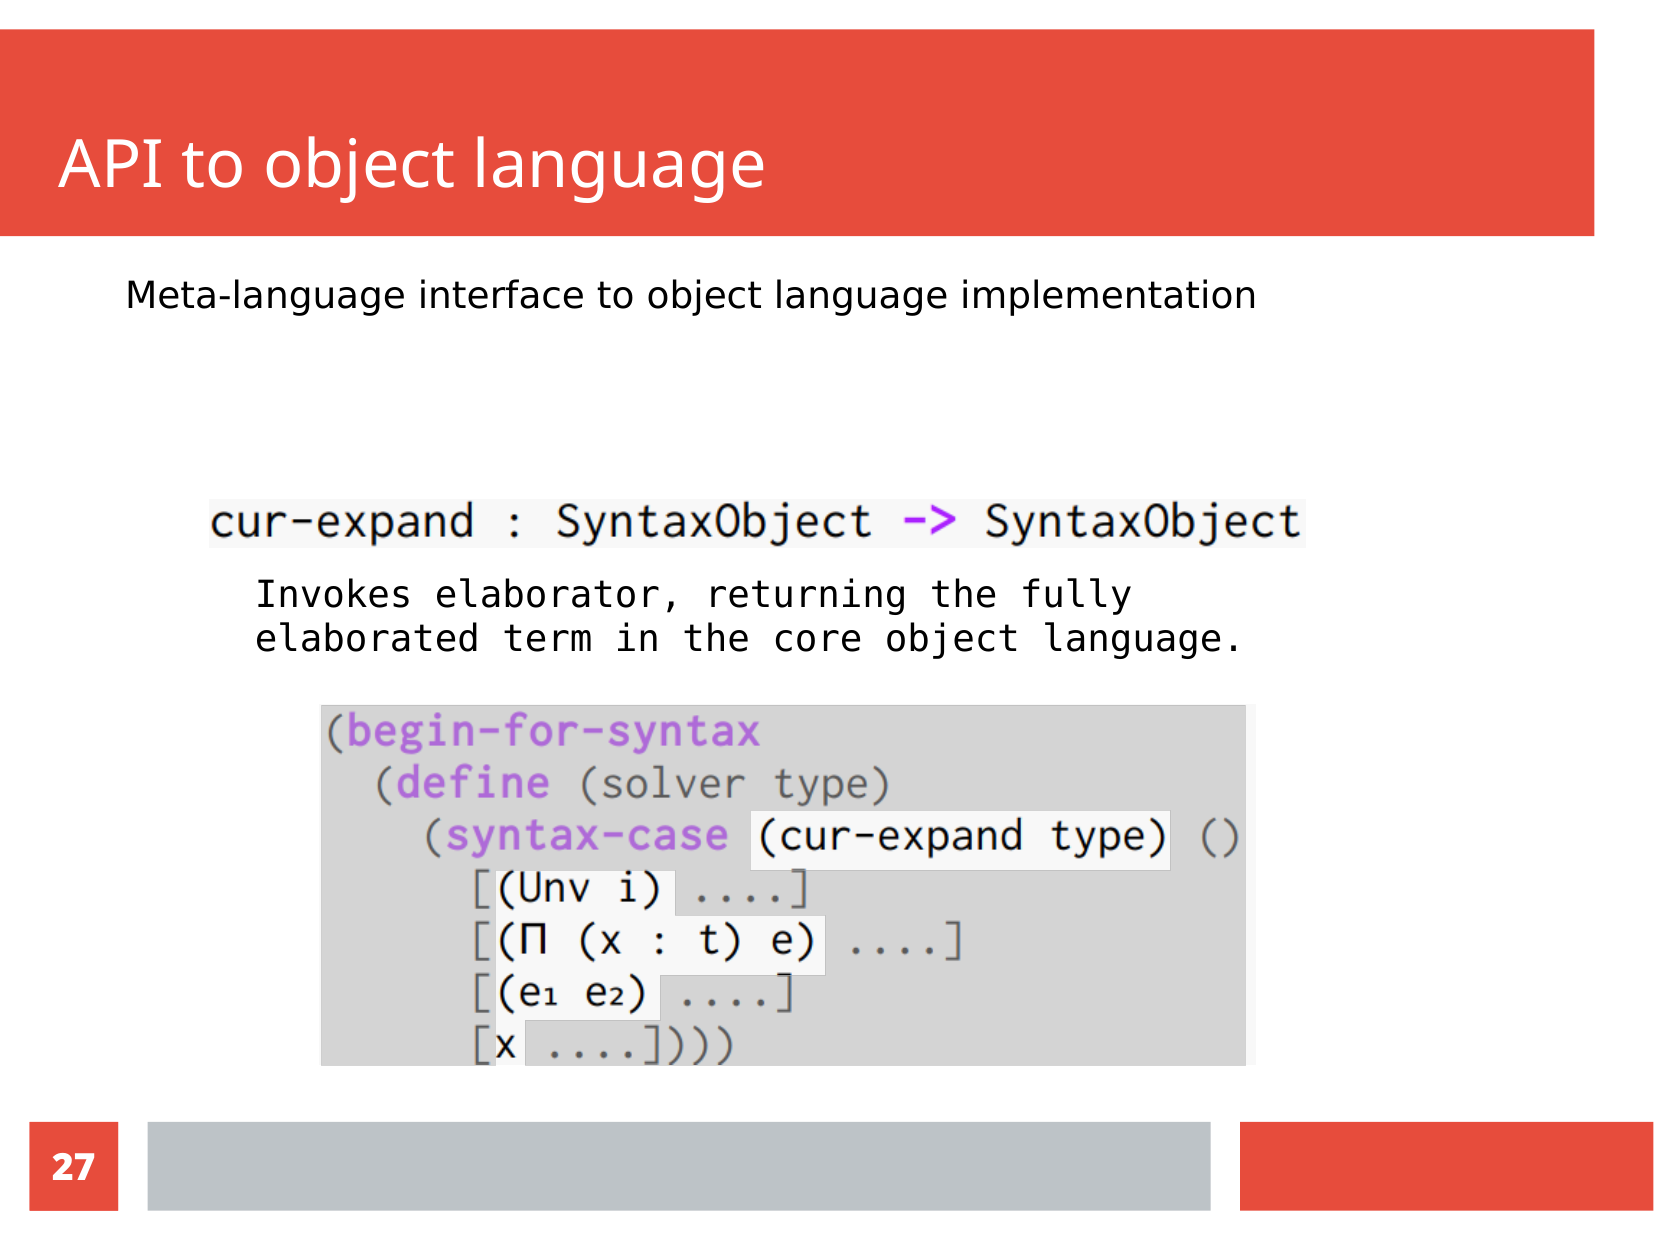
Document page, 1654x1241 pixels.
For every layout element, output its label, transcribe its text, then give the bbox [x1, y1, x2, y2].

picture [209, 499, 1306, 548]
text_box Meta-language interface to object language implementation [75, 266, 1274, 325]
picture [496, 871, 825, 1066]
text_box Invokes elaborator, returning the fully elaborated term in the core object language. [240, 565, 1336, 685]
picture [319, 704, 1256, 1066]
title API to object language [59, 59, 1595, 207]
picture [751, 811, 1170, 870]
text_box [321, 705, 1246, 1066]
